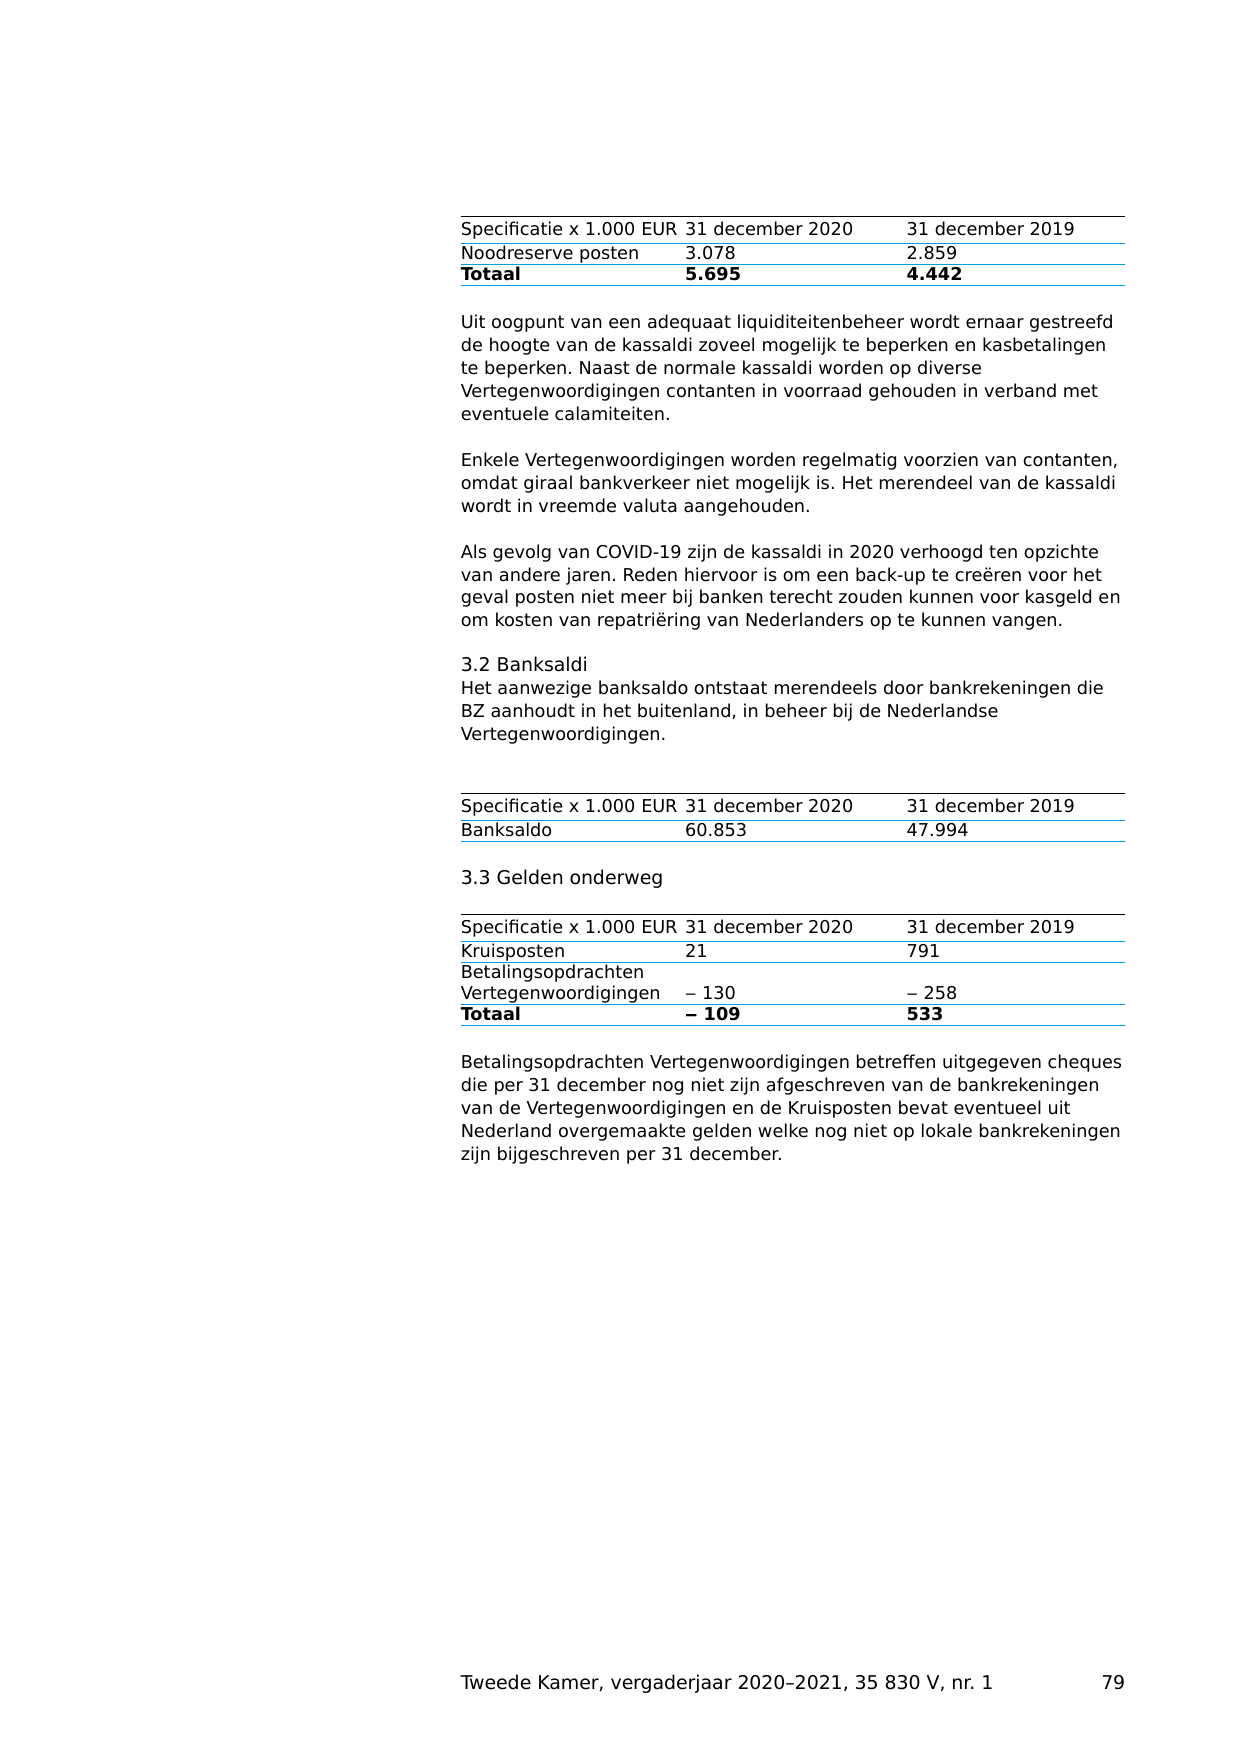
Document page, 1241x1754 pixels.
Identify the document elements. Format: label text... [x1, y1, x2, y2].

table_cell Noodreserve posten [461, 244, 682, 264]
table_cell ‒ 258 [904, 963, 1125, 1003]
table_cell 31 december 2020 [682, 794, 903, 820]
table_cell ‒ 130 [682, 963, 903, 1003]
text Als gevolg van COVID-19 zijn de kassaldi in 2020 verhoogd ten opzichte van andere jaren. Reden hiervoor is om een back-up te creëren voor het geval posten niet meer bij banken terecht zouden kunnen voor kasgeld en om kosten van repatriëring van Nederlanders op te kunnen vangen. [461, 540, 1125, 631]
table_cell Totaal [461, 265, 682, 285]
table_cell 31 december 2019 [904, 794, 1125, 820]
table_cell 2.859 [904, 244, 1125, 264]
text Uit oogpunt van een adequaat liquiditeitenbeheer wordt ernaar gestreefd de hoogte van de kassaldi zoveel mogelijk te beperken en kasbetalingen te beperken. Naast de normale kassaldi worden op diverse Vertegenwoordigingen contanten in voorraad gehouden in verband met eventuele calamiteiten. [461, 311, 1125, 425]
table_cell 21 [682, 942, 903, 962]
table_cell 31 december 2020 [682, 217, 903, 243]
text Het aanwezige banksaldo ontstaat merendeels door bankrekeningen die BZ aanhoudt in het buitenland, in beheer bij de Nederlandse Vertegenwoordigingen. [461, 676, 1125, 745]
table_cell Kruisposten [461, 942, 682, 962]
table_header Gelden onderweg (credit 109 x EUR 1.000) [461, 889, 1125, 913]
table_cell Betalingsopdrachten Vertegenwoordigingen [461, 963, 682, 1003]
table_cell 31 december 2019 [904, 217, 1125, 243]
table_cell 60.853 [682, 821, 903, 841]
text Betalingsopdrachten Vertegenwoordigingen betreffen uitgegeven cheques die per 31 december nog niet zijn afgeschreven van de bankrekeningen van de Vertegenwoordigingen en de Kruisposten bevat eventueel uit Nederland overgemaakte gelden welke nog niet op lokale bankrekeningen zijn bijgeschreven per 31 december. [461, 1050, 1125, 1165]
table_cell Specificatie x 1.000 EUR [461, 915, 682, 941]
table_cell 47.994 [904, 821, 1125, 841]
table_cell 3.078 [682, 244, 903, 264]
table_header Kassaldi (debet 5.695 x EUR 1.000) [461, 191, 1125, 216]
table_cell Specificatie x 1.000 EUR [461, 217, 682, 243]
table_cell Specificatie x 1.000 EUR [461, 794, 682, 820]
text Enkele Vertegenwoordi­gingen worden regelmatig voorzien van contanten, omdat giraal bankverkeer niet mogelijk is. Het merendeel van de kassaldi wordt in vreemde valuta aangehouden. [461, 448, 1125, 517]
table_cell 31 december 2019 [904, 915, 1125, 941]
table_cell 791 [904, 942, 1125, 962]
title 3.2 Banksaldi [461, 654, 1125, 676]
table_cell Totaal [461, 1005, 682, 1024]
title 3.3 Gelden onderweg [461, 867, 1125, 888]
table_cell 4.442 [904, 265, 1125, 285]
table_cell 31 december 2020 [682, 915, 903, 941]
table_cell 5.695 [682, 265, 903, 285]
table_cell ‒ 109 [682, 1005, 903, 1024]
table_header Banksaldi (debet 60.853 x EUR 1.000) [461, 768, 1125, 793]
table_cell 533 [904, 1005, 1125, 1024]
table_cell Banksaldo [461, 821, 682, 841]
